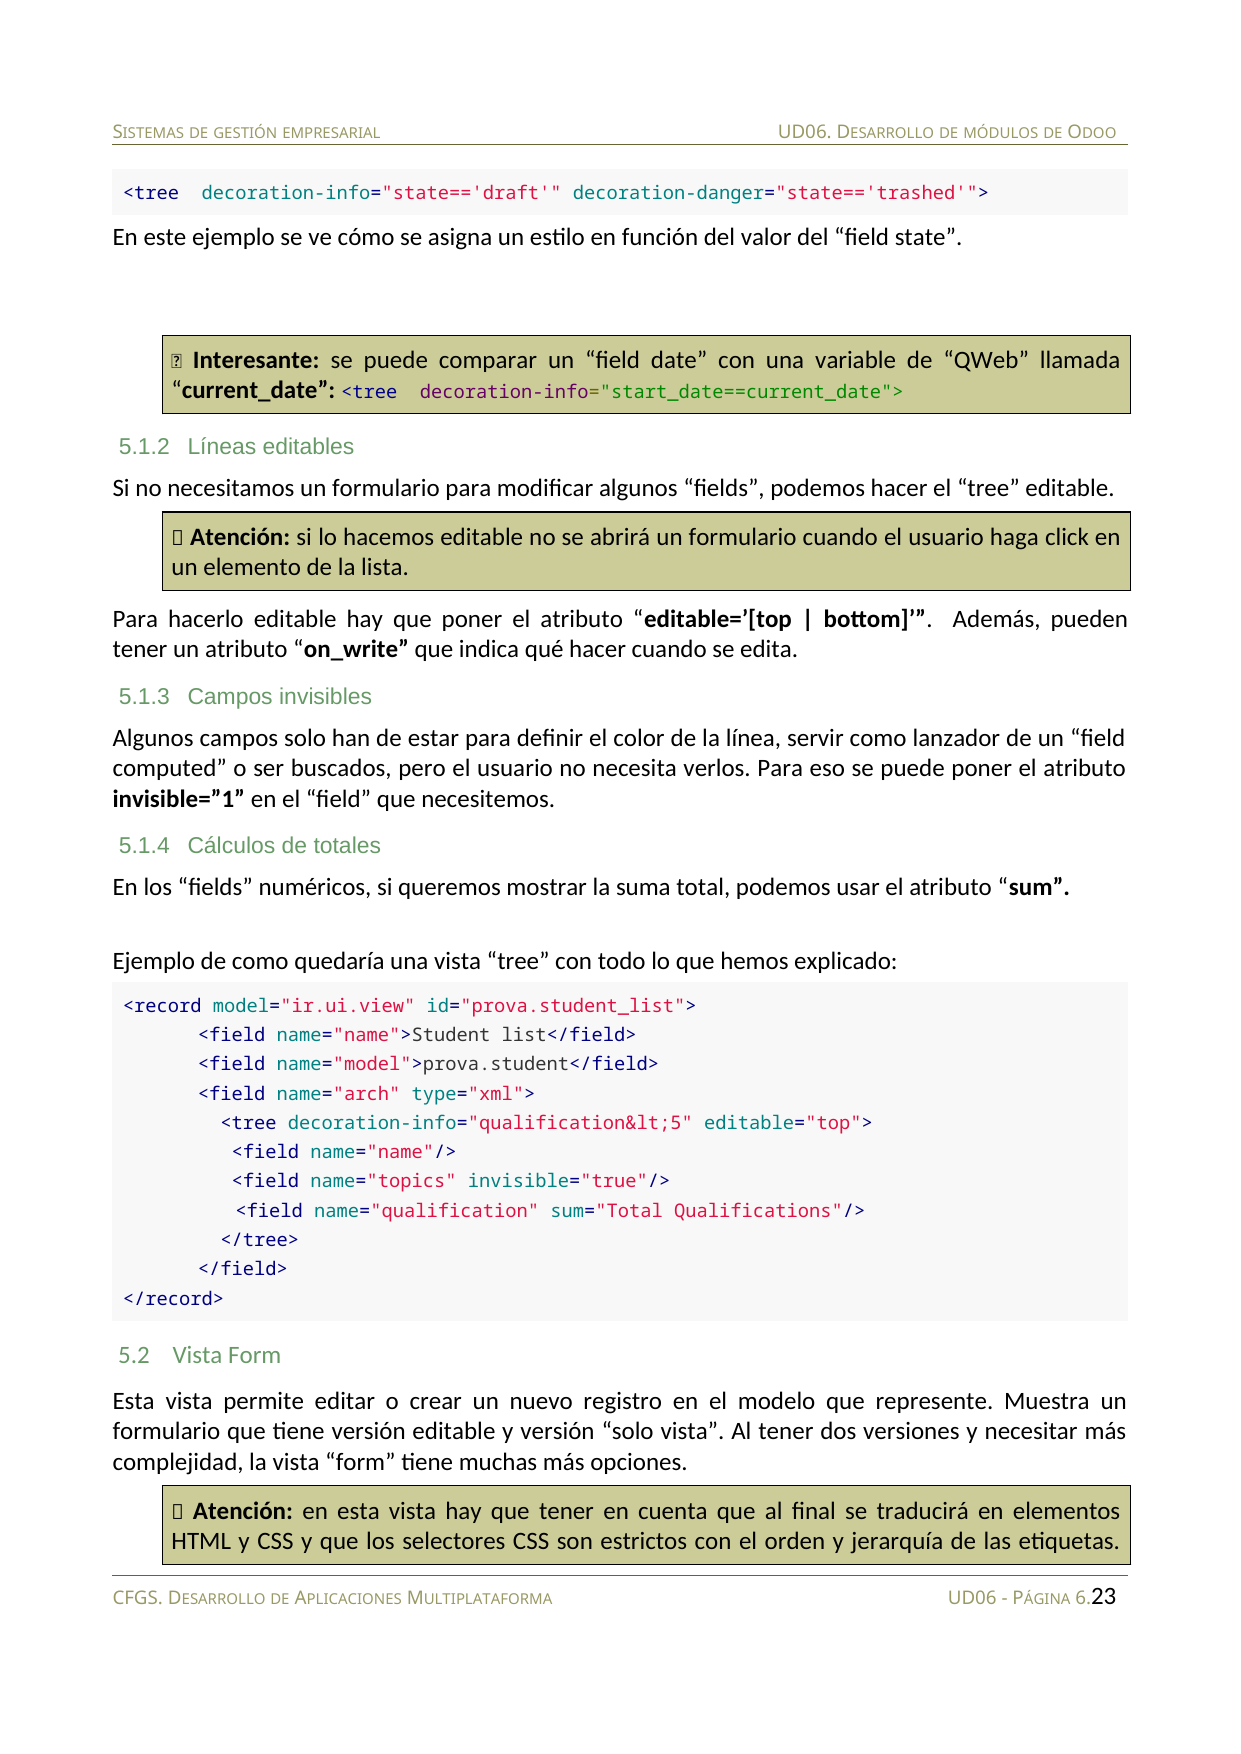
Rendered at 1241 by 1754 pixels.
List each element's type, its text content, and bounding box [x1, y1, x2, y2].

subtitle Vista Form [112, 1340, 1128, 1370]
text 💬 Interesante: se puede comparar un “field date” con una variable de “QWeb” llamada “current_date”: <tree decoration-info="start_date==current_date"> [163, 336, 1130, 413]
text Si no necesitamos un formulario para modificar algunos “fields”, podemos hacer el “tree” editable. [112, 472, 1128, 503]
table_header <tree decoration-info="state=='draft'" decoration-danger="state=='trashed'"> [112, 169, 1128, 215]
text ❕ Atención: si lo hacemos editable no se abrirá un formulario cuando el usuario haga click en un elemento de la lista. [163, 513, 1130, 590]
subtitle Cálculos de totales [112, 832, 1128, 858]
text Ejemplo de como quedaría una vista “tree” con todo lo que hemos explicado: [112, 945, 1128, 975]
text ❕ Atención: en esta vista hay que tener en cuenta que al final se traducirá en elementos HTML y CSS y que los selectores CSS son estrictos con el orden y jerarquía de las etiquetas. [163, 1486, 1130, 1564]
text En este ejemplo se ve cómo se asigna un estilo en función del valor del “field state”. [112, 221, 1128, 252]
subtitle Líneas editables [112, 433, 1128, 460]
text Esta vista permite editar o crear un nuevo registro en el modelo que represente. Muestra un formulario que tiene versión editable y versión “solo vista”. Al tener dos versiones y necesitar más complejidad, la vista “form” tiene muchas más opciones. [112, 1385, 1128, 1477]
subtitle Campos invisibles [112, 683, 1128, 709]
text Para hacerlo editable hay que poner el atributo “editable=’[top | bottom]’”. Además, pueden tener un atributo “on_write” que indica qué hacer cuando se edita. [112, 603, 1128, 664]
table_header <record model="ir.ui.view" id="prova.student_list"> <field name="name">Student list</field> <field name="model">prova.student</field> <field name="arch" type="xml"> <tree decoration-info="qualification&lt;5" editable="top"> <field name="name"/> <field name="topics" invisible="true"/> <field name="qualification" sum="Total Qualifications"/> </tree> </field> </record> [112, 982, 1128, 1321]
text Algunos campos solo han de estar para definir el color de la línea, servir como lanzador de un “field computed” o ser buscados, pero el usuario no necesita verlos. Para eso se puede poner el atributo invisible=”1” en el “field” que necesitemos. [112, 722, 1128, 813]
text En los “fields” numéricos, si queremos mostrar la suma total, podemos usar el atributo “sum”. [112, 871, 1128, 901]
